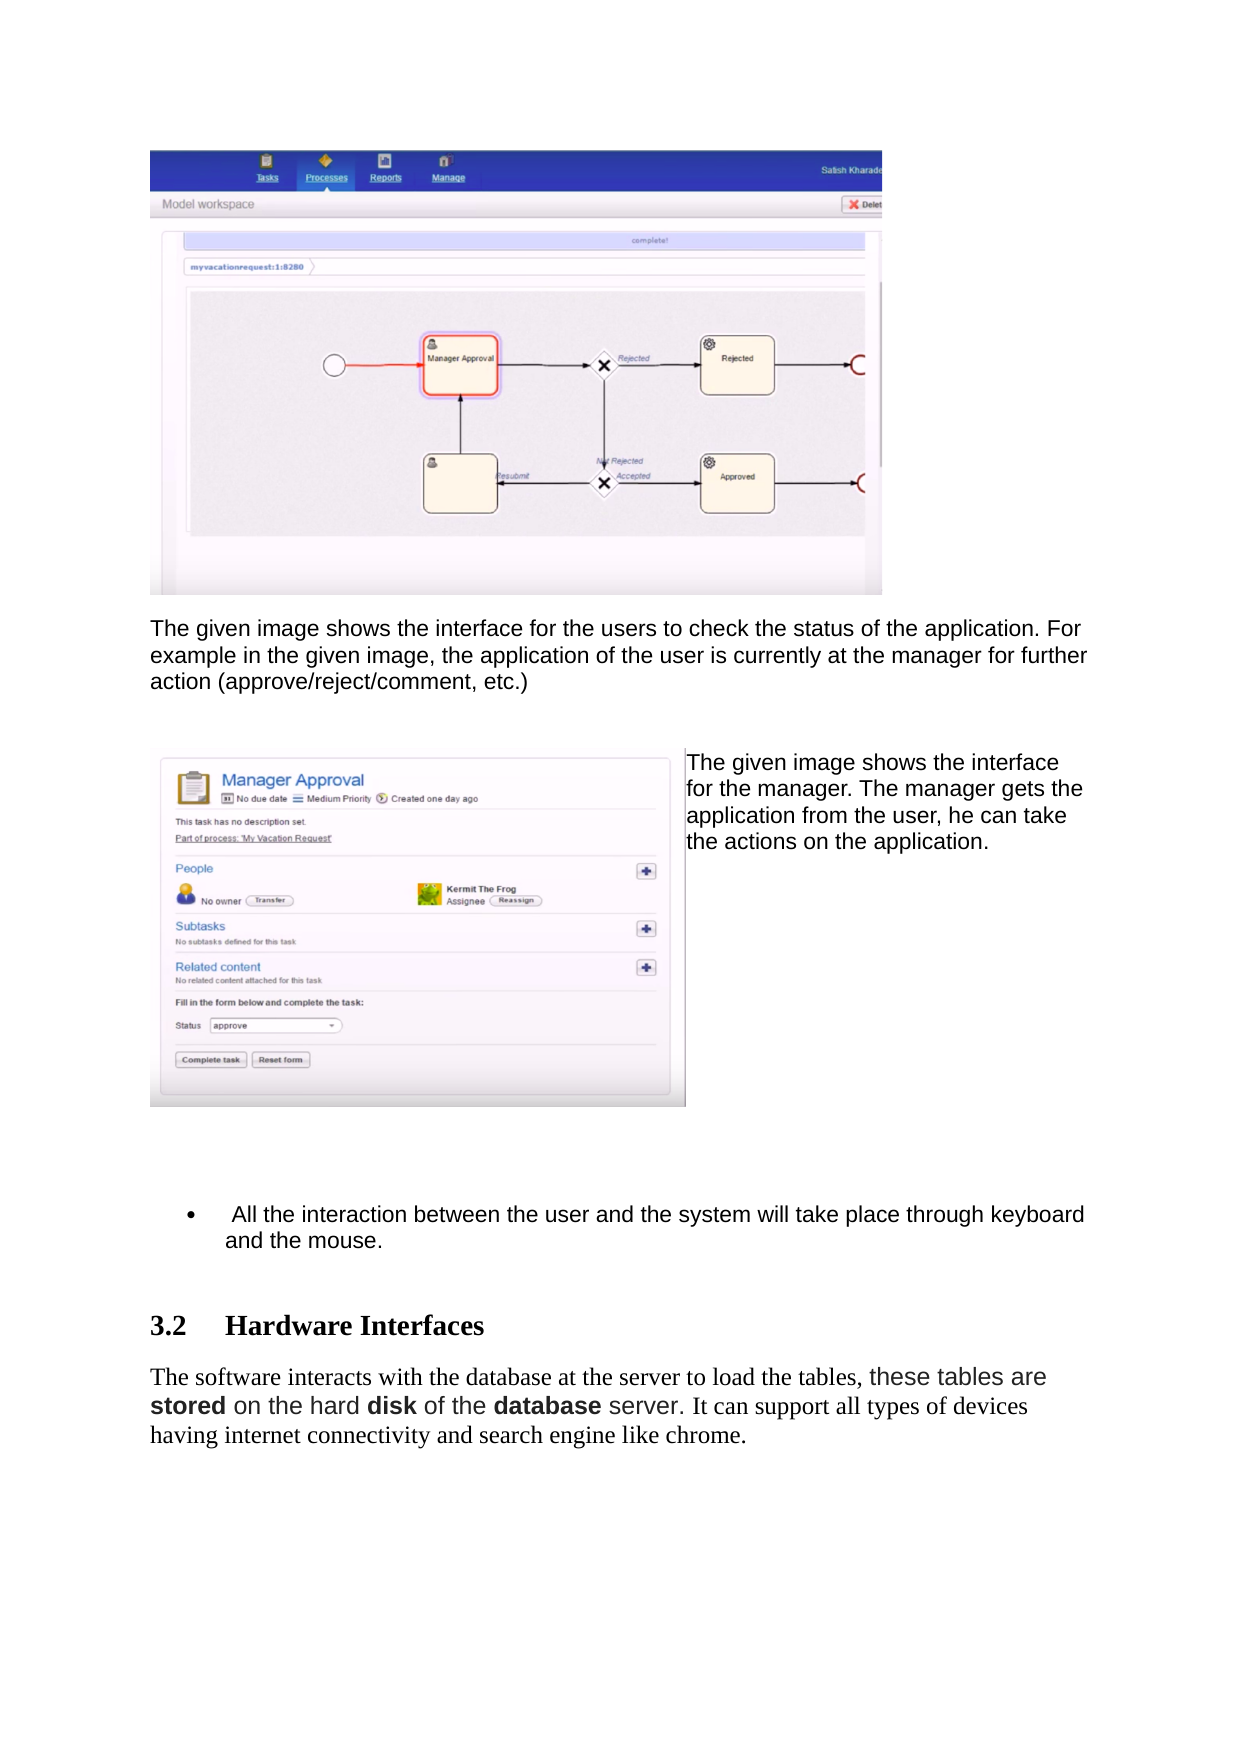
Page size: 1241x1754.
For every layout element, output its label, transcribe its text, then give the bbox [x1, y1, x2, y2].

text The software interacts with the database at the server to load the tables, these tables are stored on the hard disk of the database server. It can support all types of devices having internet connectivity and search engine like chrome. [150, 1362, 1090, 1449]
text The given image shows the interface for the users to check the status of the application. For example in the given image, the application of the user is currently at the manager for further action (approve/reject/comment, etc.) [150, 615, 1090, 694]
picture [150, 748, 686, 1107]
picture [150, 150, 883, 595]
text The given image shows the interface for the manager. The manager gets the application from the user, he can take the actions on the application. [686, 749, 1090, 854]
text 3.2 Hardware Interfaces [150, 1308, 1090, 1341]
list All the interaction between the user and the system will take place through keyboard and the mouse. [187, 1201, 1090, 1253]
